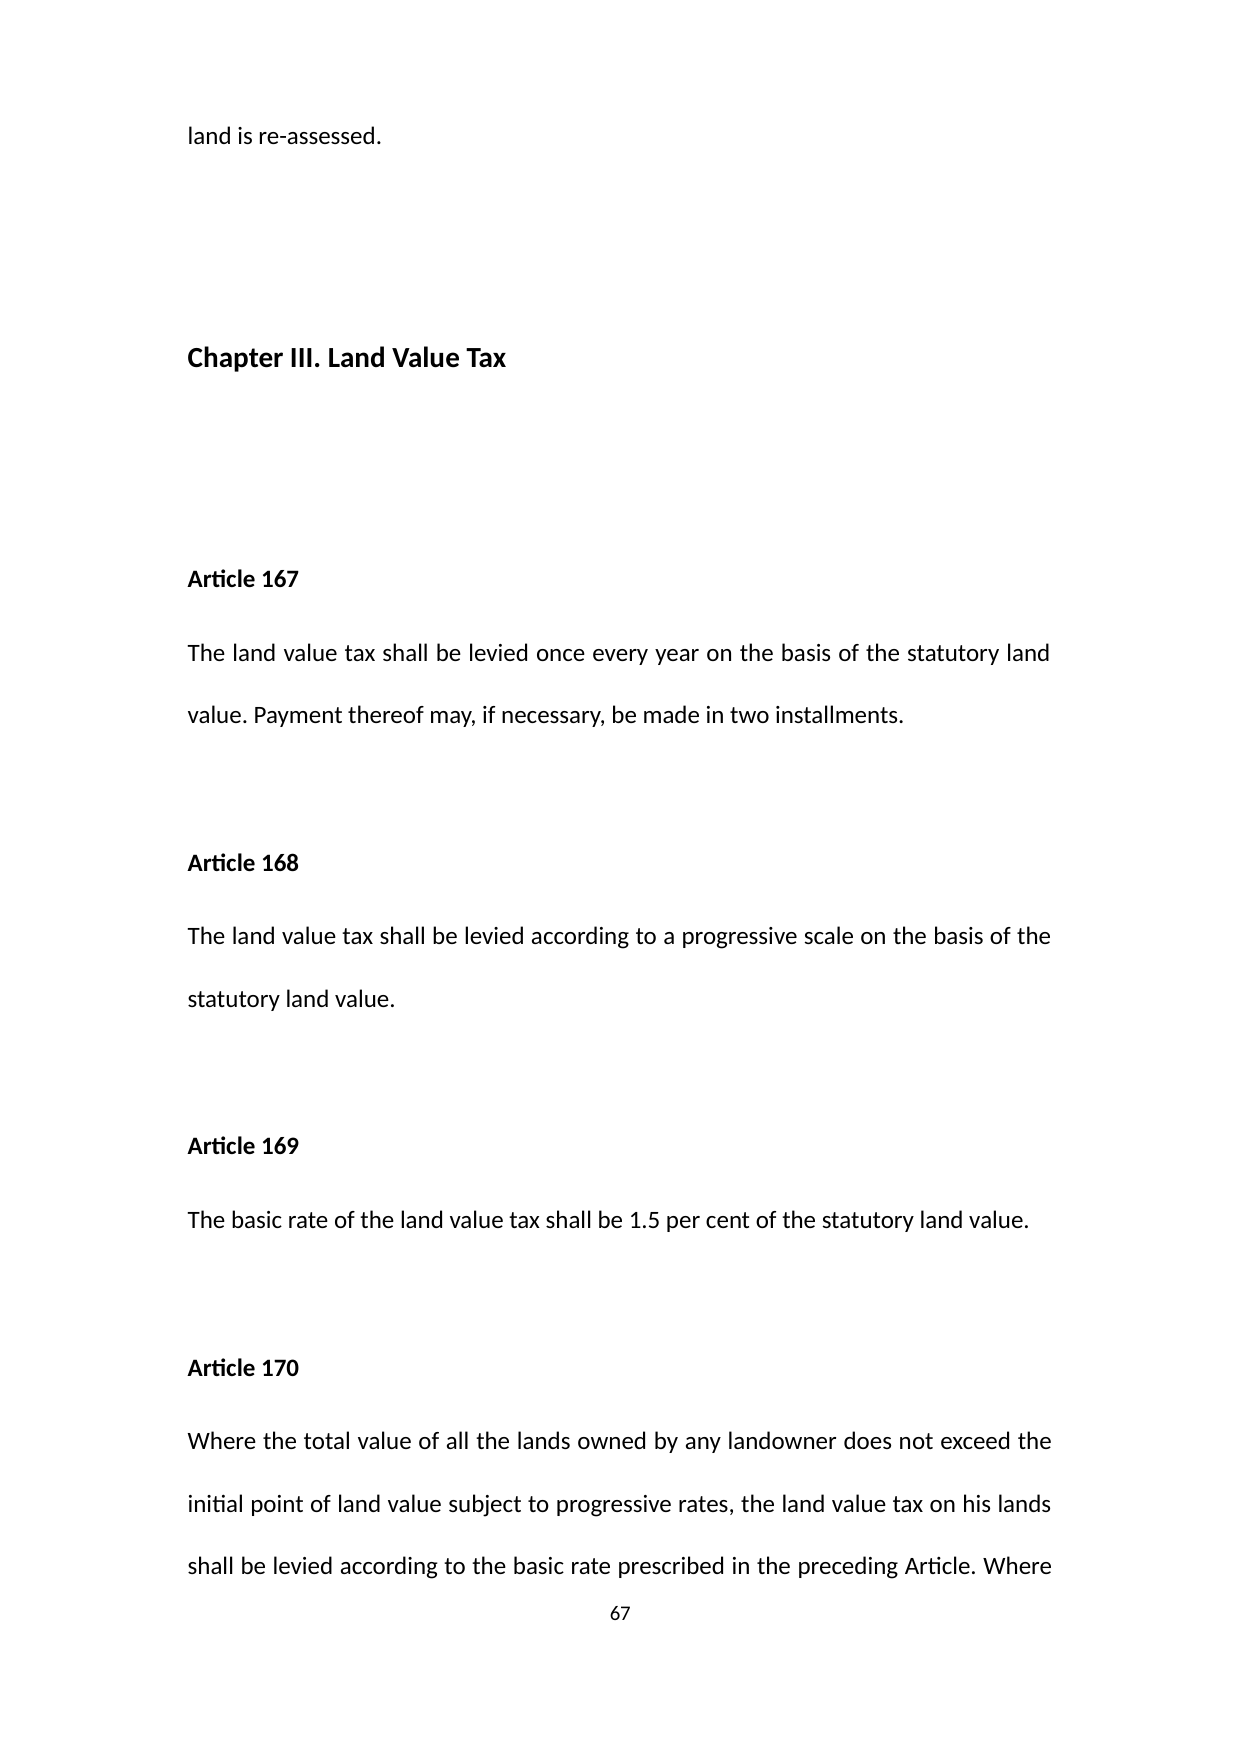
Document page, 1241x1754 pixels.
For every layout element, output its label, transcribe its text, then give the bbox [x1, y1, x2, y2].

text Article 167 [187, 537, 1053, 599]
text The land value tax shall be levied once every year on the basis of the statutory land value. Payment thereof may, if necessary, be made in two installments. [187, 610, 1053, 735]
text Where the total value of all the lands owned by any landowner does not exceed the initial point of land value subject to progressive rates, the land value tax on his lands shall be levied according to the basic rate prescribed in the preceding Article. Where [187, 1399, 1053, 1587]
text land is re-assessed. [187, 94, 1053, 157]
text Article 168 [187, 820, 1053, 883]
text The basic rate of the land value tax shall be 1.5 per cent of the statutory land value. [187, 1178, 1053, 1240]
text Article 170 [187, 1325, 1053, 1388]
text The land value tax shall be levied according to a progressive scale on the basis of the statutory land value. [187, 894, 1053, 1019]
text Chapter III. Land Value Tax [187, 315, 1053, 378]
text Article 169 [187, 1104, 1053, 1167]
